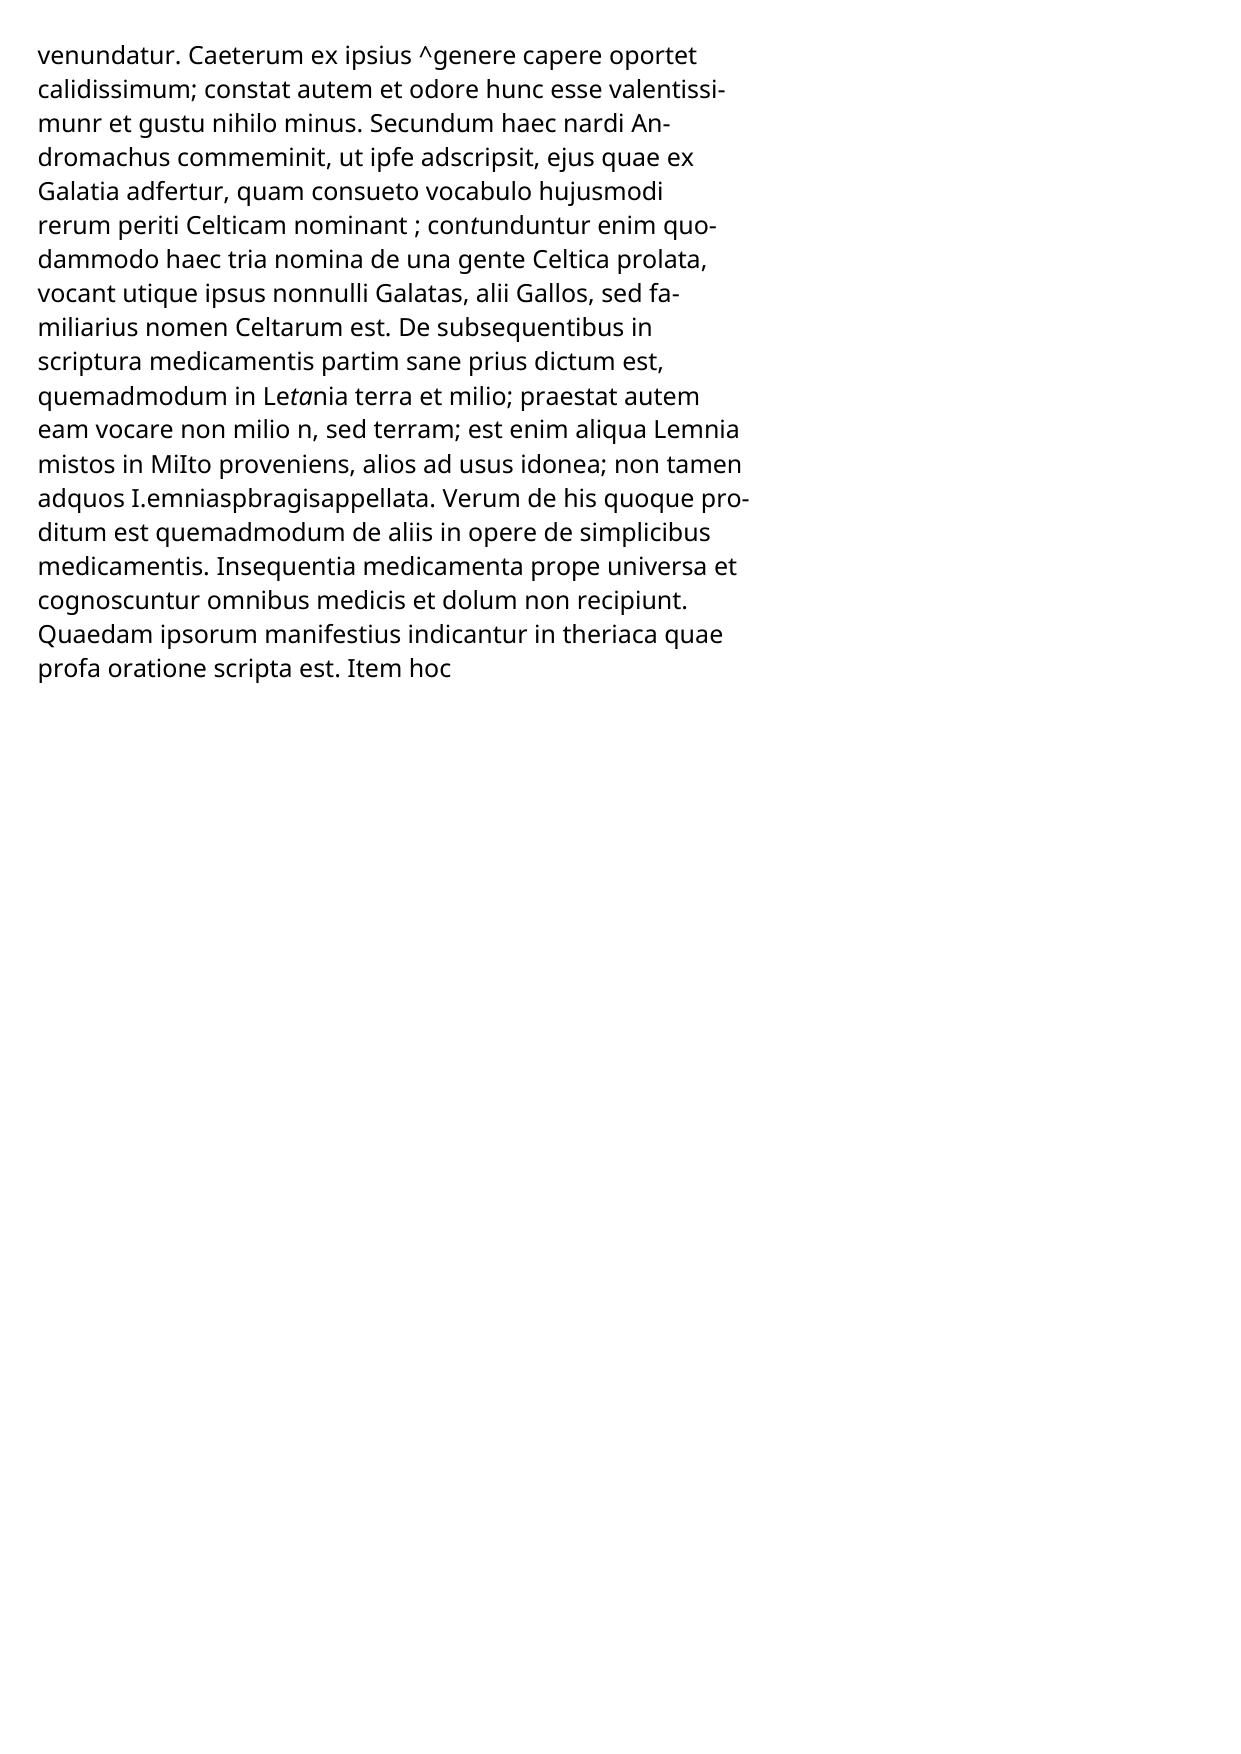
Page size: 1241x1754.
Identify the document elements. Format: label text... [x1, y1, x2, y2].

text venundatur. Caeterum ex ipsius ^genere capere oportet calidissimum; constat autem et odore hunc esse valentissi- munr et gustu nihilo minus. Secundum haec nardi An- dromachus commeminit, ut ipfe adscripsit, ejus quae ex Galatia adfertur, quam consueto vocabulo hujusmodi rerum periti Celticam nominant ; contunduntur enim quo- dammodo haec tria nomina de una gente Celtica prolata, vocant utique ipsus nonnulli Galatas, alii Gallos, sed fa- miliarius nomen Celtarum est. De subsequentibus in scriptura medicamentis partim sane prius dictum est, quemadmodum in Letania terra et milio; praestat autem eam vocare non milio n, sed terram; est enim aliqua Lemnia mistos in MiIto proveniens, alios ad usus idonea; non tamen adquos I.emniaspbragisappellata. Verum de his quoque pro- ditum est quemadmodum de aliis in opere de simplicibus medicamentis. Insequentia medicamenta prope universa et cognoscuntur omnibus medicis et dolum non recipiunt. Quaedam ipsorum manifestius indicantur in theriaca quae profa oratione scripta est. Item hoc [37, 37, 1203, 685]
